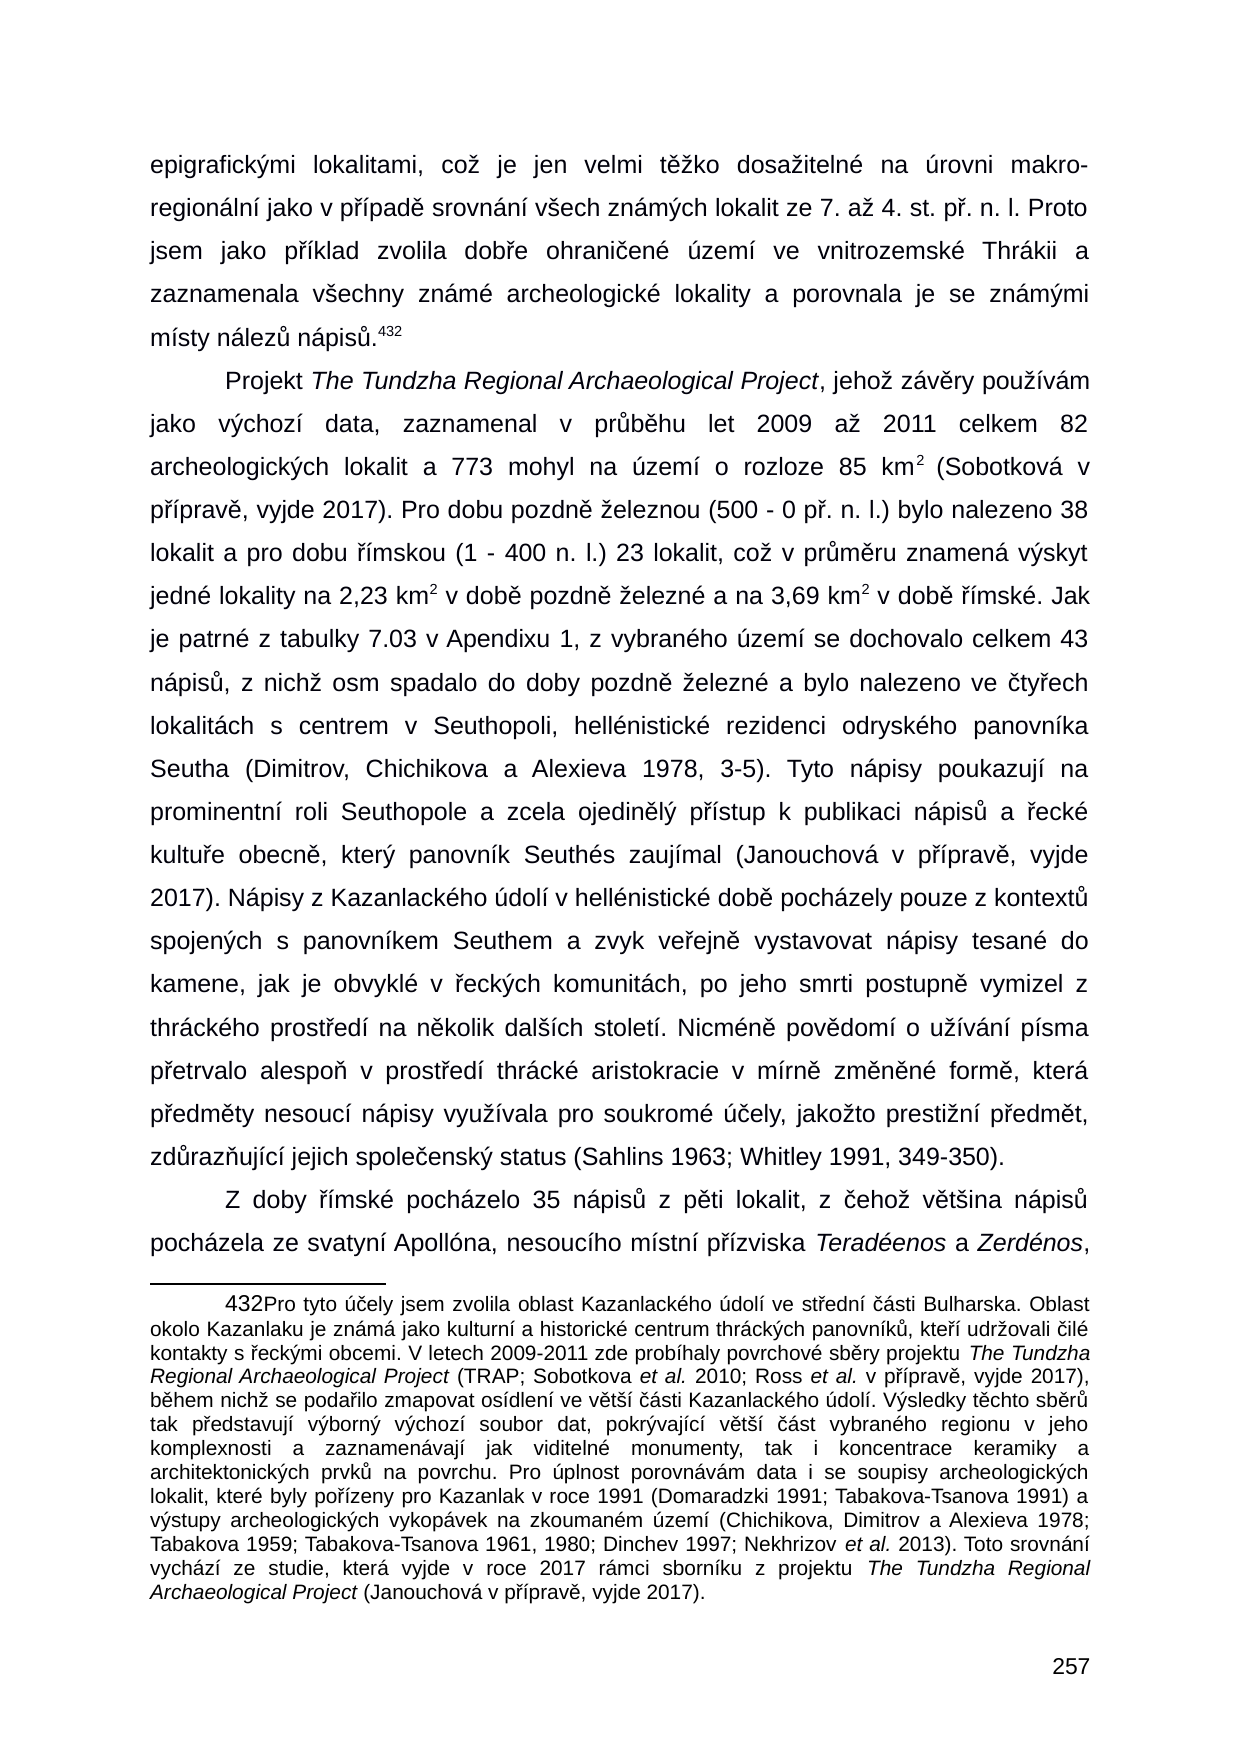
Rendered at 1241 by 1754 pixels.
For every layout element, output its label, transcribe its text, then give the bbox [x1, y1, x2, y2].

text epigrafickými lokalitami, což je jen velmi těžko dosažitelné na úrovni makro-regionální jako v případě srovnání všech známých lokalit ze 7. až 4. st. př. n. l. Proto jsem jako příklad zvolila dobře ohraničené území ve vnitrozemské Thrákii a zaznamenala všechny známé archeologické lokality a porovnala je se známými místy nálezů nápisů. [150, 150, 1090, 351]
text Pro tyto účely jsem zvolila oblast Kazanlackého údolí ve střední části Bulharska. Oblast okolo Kazanlaku je známá jako kulturní a historické centrum thráckých panovníků, kteří udržovali čilé kontakty s řeckými obcemi. V letech 2009-2011 zde probíhaly povrchové sběry projektu The Tundzha Regional Archaeological Project (TRAP; Sobotkova et al. 2010; Ross et al. v přípravě, vyjde 2017), během nichž se podařilo zmapovat osídlení ve větší části Kazanlackého údolí. Výsledky těchto sběrů tak představují výborný výchozí soubor dat, pokrývající větší část vybraného regionu v jeho komplexnosti a zaznamenávají jak viditelné monumenty, tak i koncentrace keramiky a architektonických prvků na povrchu. Pro úplnost porovnávám data i se soupisy archeologických lokalit, které byly pořízeny pro Kazanlak v roce 1991 (Domaradzki 1991; Tabakova-Tsanova 1991) a výstupy archeologických vykopávek na zkoumaném území (Chichikova, Dimitrov a Alexieva 1978; Tabakova 1959; Tabakova-Tsanova 1961, 1980; Dinchev 1997; Nekhrizov et al. 2013). Toto srovnání vychází ze studie, která vyjde v roce 2017 rámci sborníku z projektu The Tundzha Regional Archaeological Project (Janouchová v přípravě, vyjde 2017). [150, 1290, 1090, 1604]
text Z doby římské pocházelo 35 nápisů z pěti lokalit, z čehož většina nápisů pocházela ze svatyní Apollóna, nesoucího místní přízviska Teradéenos a Zerdénos, [150, 1185, 1090, 1257]
text Projekt The Tundzha Regional Archaeological Project, jehož závěry používám jako výchozí data, zaznamenal v průběhu let 2009 až 2011 celkem 82 archeologických lokalit a 773 mohyl na území o rozloze 85 km2 (Sobotková v přípravě, vyjde 2017). Pro dobu pozdně železnou (500 - 0 př. n. l.) bylo nalezeno 38 lokalit a pro dobu římskou (1 - 400 n. l.) 23 lokalit, což v průměru znamená výskyt jedné lokality na 2,23 km2 v době pozdně železné a na 3,69 km2 v době římské. Jak je patrné z tabulky 7.03 v Apendixu 1, z vybraného území se dochovalo celkem 43 nápisů, z nichž osm spadalo do doby pozdně železné a bylo nalezeno ve čtyřech lokalitách s centrem v Seuthopoli, hellénistické rezidenci odryského panovníka Seutha (Dimitrov, Chichikova a Alexieva 1978, 3-5). Tyto nápisy poukazují na prominentní roli Seuthopole a zcela ojedinělý přístup k publikaci nápisů a řecké kultuře obecně, který panovník Seuthés zaujímal (Janouchová v přípravě, vyjde 2017). Nápisy z Kazanlackého údolí v hellénistické době pocházely pouze z kontextů spojených s panovníkem Seuthem a zvyk veřejně vystavovat nápisy tesané do kamene, jak je obvyklé v řeckých komunitách, po jeho smrti postupně vymizel z thráckého prostředí na několik dalších století. Nicméně povědomí o užívání písma přetrvalo alespoň v prostředí thrácké aristokracie v mírně změněné formě, která předměty nesoucí nápisy využívala pro soukromé účely, jakožto prestižní předmět, zdůrazňující jejich společenský status (Sahlins 1963; Whitley 1991, 349-350). [150, 366, 1090, 1171]
